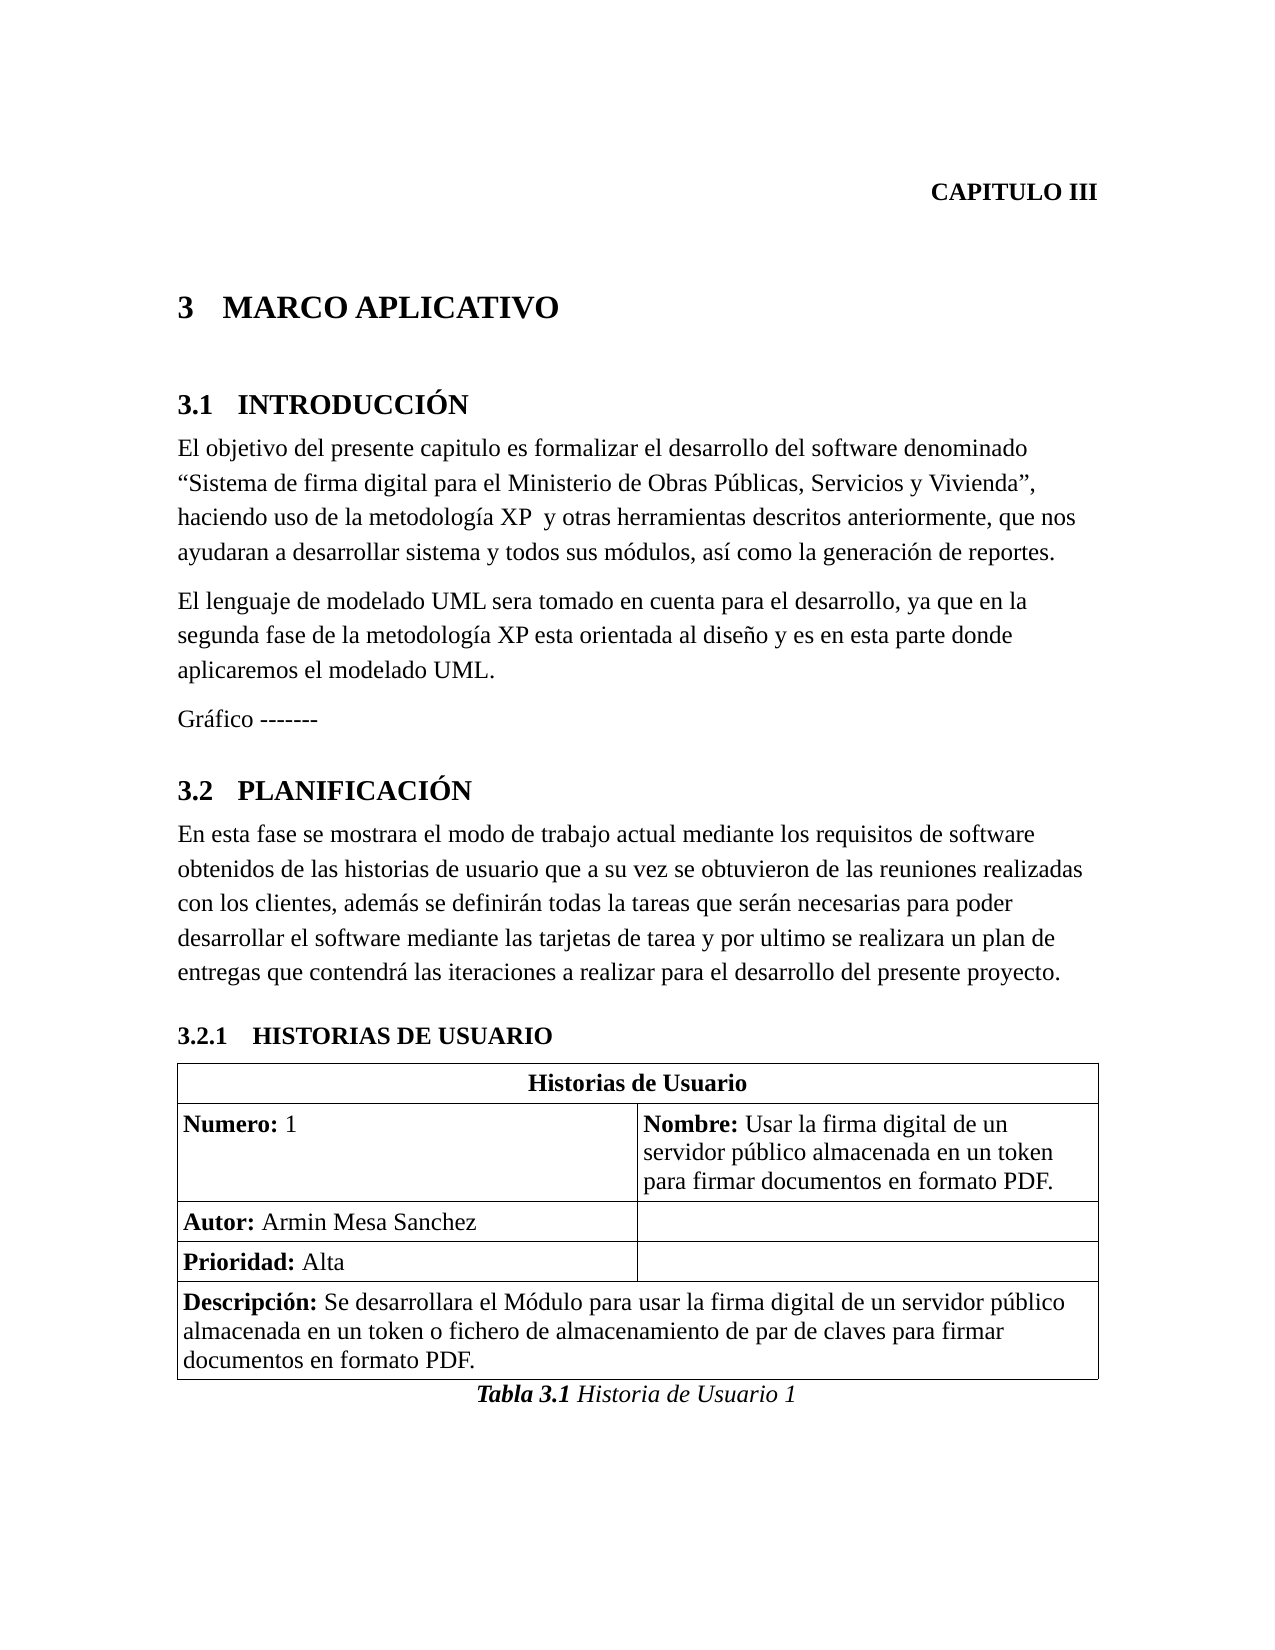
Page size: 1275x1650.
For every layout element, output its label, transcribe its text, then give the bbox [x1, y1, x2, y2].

table_cell Autor: Armin Mesa Sanchez [178, 1202, 637, 1241]
text CAPITULO III [177, 177, 1098, 206]
table_cell [638, 1242, 1098, 1281]
table_cell [638, 1202, 1098, 1241]
subtitle PLANIFICACIÓN [177, 774, 1098, 807]
table_header Historias de Usuario [178, 1064, 1098, 1103]
subtitle INTRODUCCIÓN [177, 388, 1098, 421]
subtitle MARCO APLICATIVO [177, 288, 1098, 326]
text En esta fase se mostrara el modo de trabajo actual mediante los requisitos de software obtenidos de las historias de usuario que a su vez se obtuvieron de las reuniones realizadas con los clientes, además se definirán todas la tareas que serán necesarias para poder desarrollar el software mediante las tarjetas de tarea y por ultimo se realizara un plan de entregas que contendrá las iteraciones a realizar para el desarrollo del presente proyecto. [177, 819, 1098, 986]
text El lenguaje de modelado UML sera tomado en cuenta para el desarrollo, ya que en la segunda fase de la metodología XP esta orientada al diseño y es en esta parte donde aplicaremos el modelado UML. [177, 586, 1098, 684]
text Gráfico ------- [177, 704, 1098, 733]
table_cell Descripción: Se desarrollara el Módulo para usar la firma digital de un servidor público almacenada en un token o fichero de almacenamiento de par de claves para firmar documentos en formato PDF. [178, 1282, 1098, 1379]
table_cell Nombre: Usar la firma digital de un servidor público almacenada en un token para firmar documentos en formato PDF. [638, 1104, 1098, 1201]
text Tabla 3.1 Historia de Usuario 1 [177, 1380, 1098, 1408]
text El objetivo del presente capitulo es formalizar el desarrollo del software denominado “Sistema de firma digital para el Ministerio de Obras Públicas, Servicios y Vivienda”, haciendo uso de la metodología XP y otras herramientas descritos anteriormente, que nos ayudaran a desarrollar sistema y todos sus módulos, así como la generación de reportes. [177, 433, 1098, 566]
table_cell Prioridad: Alta [178, 1242, 637, 1281]
table_cell Numero: 1 [178, 1104, 637, 1201]
subtitle HISTORIAS DE USUARIO [177, 1021, 1098, 1050]
